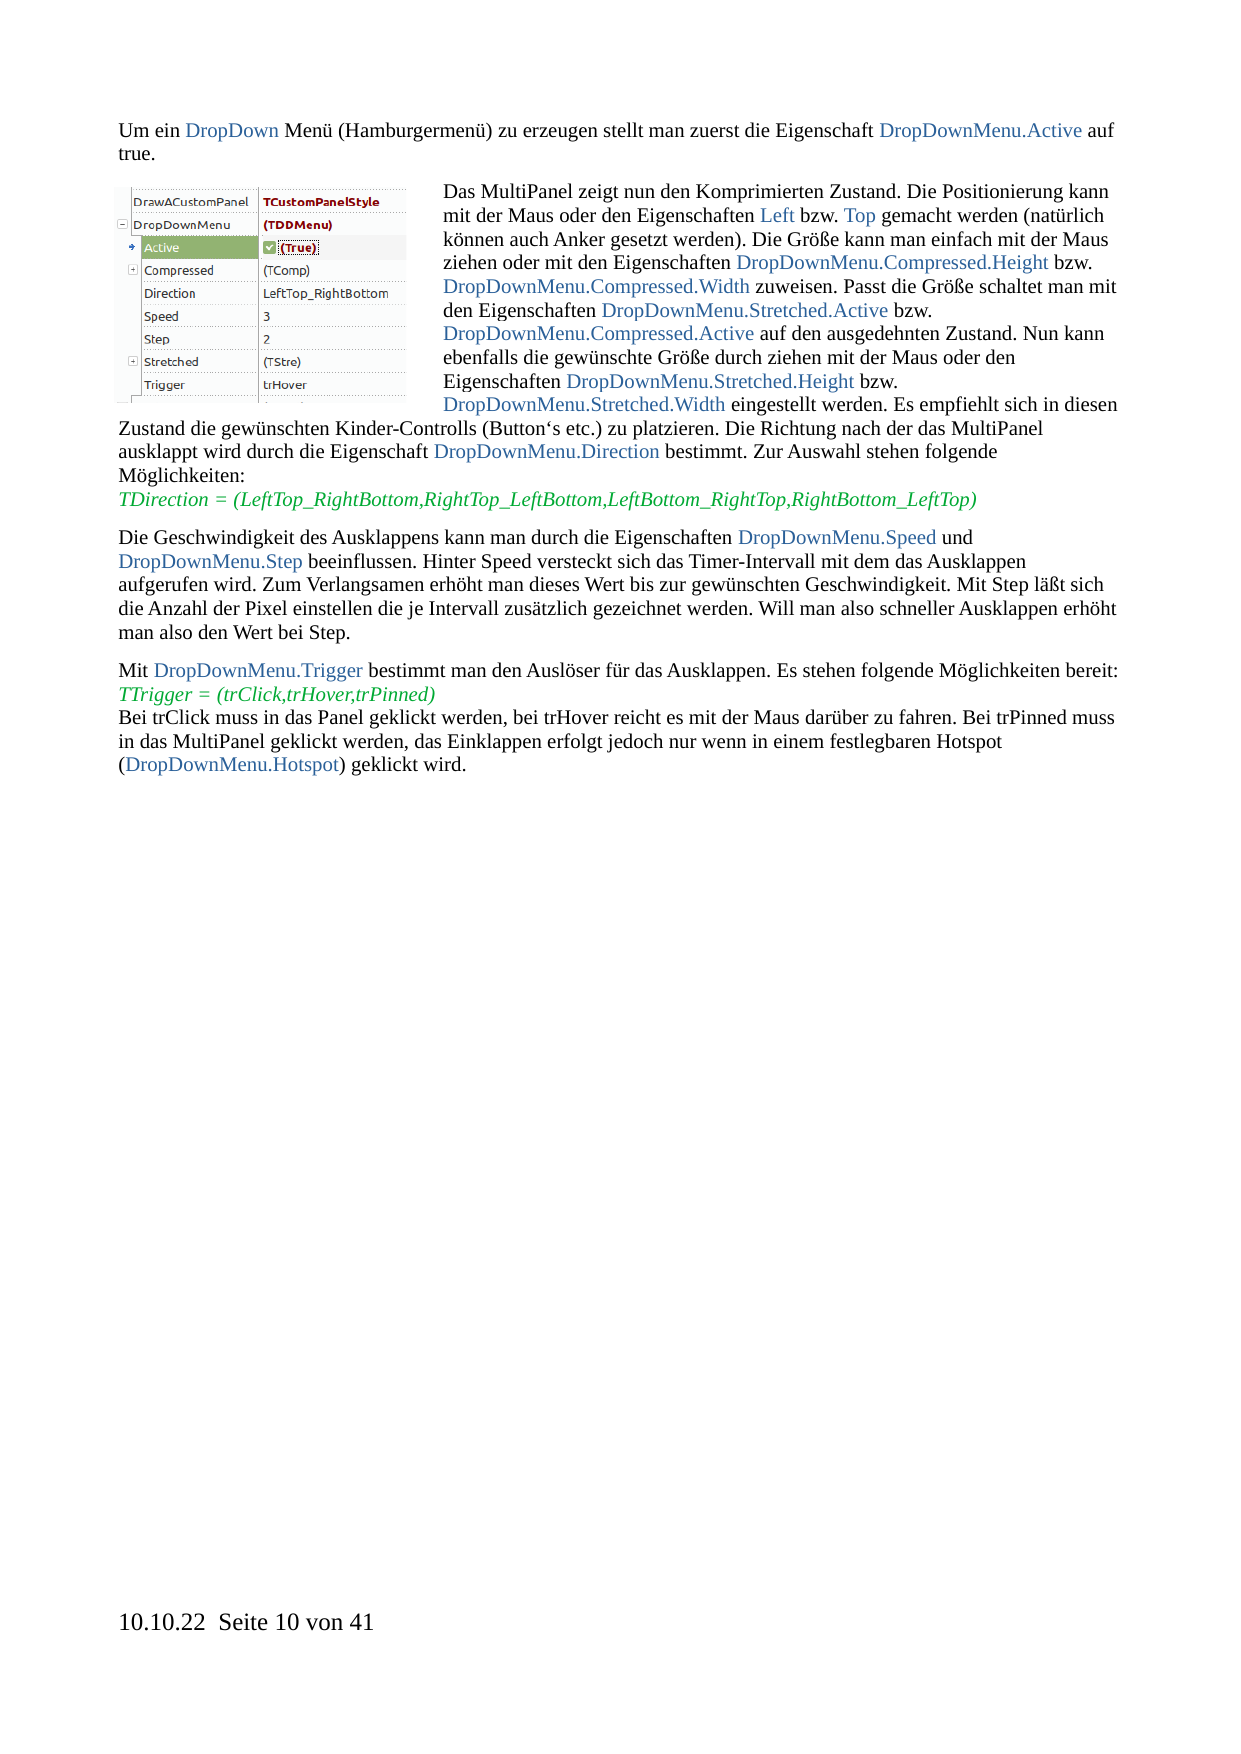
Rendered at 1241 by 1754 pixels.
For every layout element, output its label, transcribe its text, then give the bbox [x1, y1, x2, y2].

text Mit DropDownMenu.Trigger bestimmt man den Auslöser für das Ausklappen. Es stehen folgende Möglichkeiten bereit: TTrigger = (trClick,trHover,trPinned) Bei trClick muss in das Panel geklickt werden, bei trHover reicht es mit der Maus darüber zu fahren. Bei trPinned muss in das MultiPanel geklickt werden, das Einklappen erfolgt jedoch nur wenn in einem festlegbaren Hotspot (DropDownMenu.Hotspot) geklickt wird. [118, 658, 1122, 777]
text Die Geschwindigkeit des Ausklappens kann man durch die Eigenschaften DropDownMenu.Speed und DropDownMenu.Step beeinflussen. Hinter Speed versteckt sich das Timer-Intervall mit dem das Ausklappen aufgerufen wird. Zum Verlangsamen erhöht man dieses Wert bis zur gewünschten Geschwindigkeit. Mit Step läßt sich die Anzahl der Pixel einstellen die je Intervall zusätzlich gezeichnet werden. Will man also schneller Ausklappen erhöht man also den Wert bei Step. [118, 526, 1122, 644]
text Das MultiPanel zeigt nun den Komprimierten Zustand. Die Positionierung kann mit der Maus oder den Eigenschaften Left bzw. Top gemacht werden (natürlich können auch Anker gesetzt werden). Die Größe kann man einfach mit der Maus ziehen oder mit den Eigenschaften DropDownMenu.Compressed.Height bzw. DropDownMenu.Compressed.Width zuweisen. Passt die Größe schaltet man mit den Eigenschaften DropDownMenu.Stretched.Active bzw. DropDownMenu.Compressed.Active auf den ausgedehnten Zustand. Nun kann ebenfalls die gewünschte Größe durch ziehen mit der Maus oder den Eigenschaften DropDownMenu.Stretched.Height bzw. DropDownMenu.Stretched.Width eingestellt werden. Es empfiehlt sich in diesen Zustand die gewünschten Kinder-Controlls (Button‘s etc.) zu platzieren. Die Richtung nach der das MultiPanel ausklappt wird durch die Eigenschaft DropDownMenu.Direction bestimmt. Zur Auswahl stehen folgende Möglichkeiten: TDirection = (LeftTop_RightBottom,RightTop_LeftBottom,LeftBottom_RightTop,RightBottom_LeftTop) [118, 180, 1122, 511]
picture [114, 187, 407, 403]
text Um ein DropDown Menü (Hamburgermenü) zu erzeugen stellt man zuerst die Eigenschaft DropDownMenu.Active auf true. [118, 118, 1122, 165]
